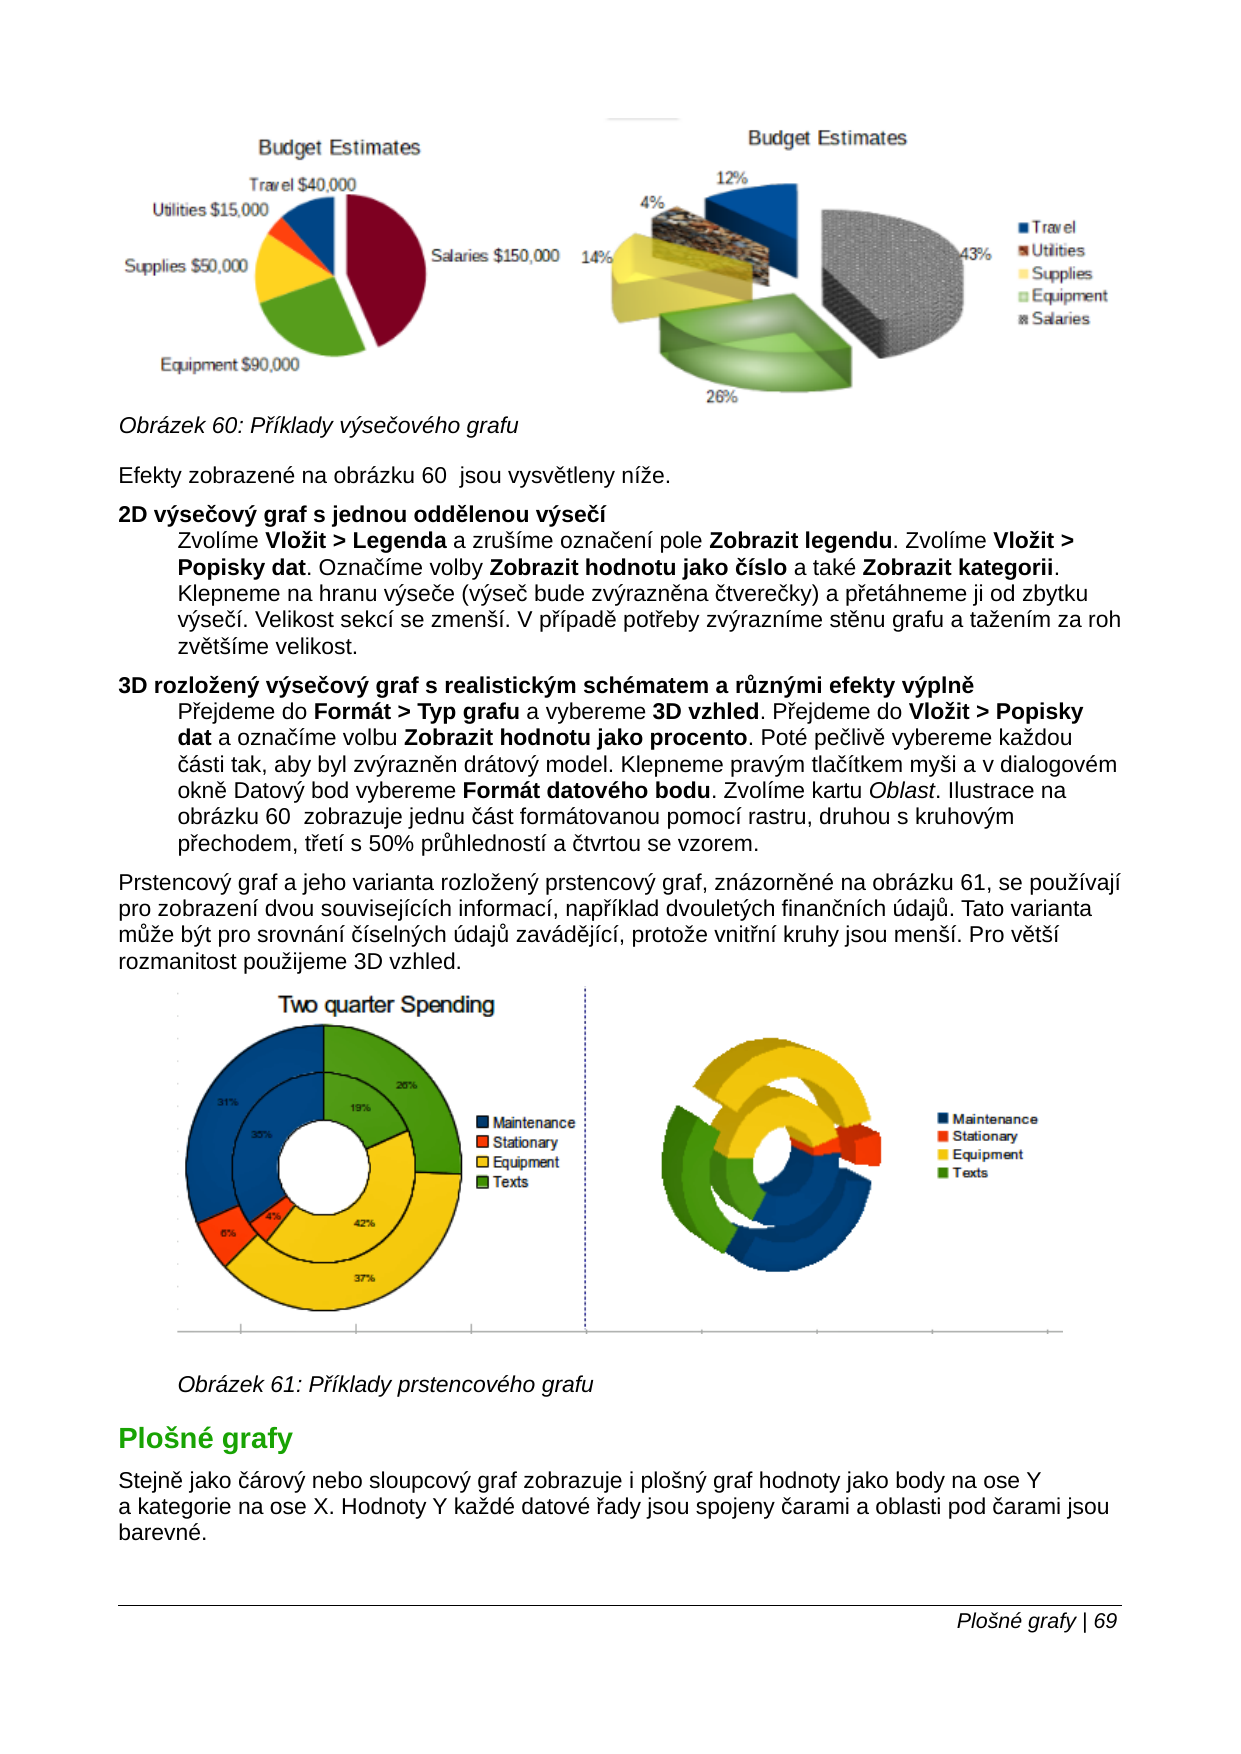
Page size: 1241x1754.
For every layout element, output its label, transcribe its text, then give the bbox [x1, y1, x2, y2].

text 2D výsečový graf s jednou oddělenou výsečí [118, 501, 1122, 527]
picture [118, 118, 1122, 412]
text Obrázek 61: Příklady prstencového grafu [177, 1371, 1063, 1398]
text Přejdeme do Formát > Typ grafu a vybereme 3D vzhled. Přejdeme do Vložit > Popisky dat a označíme volbu Zobrazit hodnotu jako procento. Poté pečlivě vybereme každou části tak, aby byl zvýrazněn drátový model. Klepneme pravým tlačítkem myši a v dialogovém okně Datový bod vybereme Formát datového bodu. Zvolíme kartu Oblast. Ilustrace na obrázku 60 zobrazuje jednu část formátovanou pomocí rastru, druhou s kruhovým přechodem, třetí s 50% průhledností a čtvrtou se vzorem. [177, 698, 1122, 856]
list Efekty zobrazené na obrázku 60 jsou vysvětleny níže. [118, 462, 1122, 488]
text Stejně jako čárový nebo sloupcový graf zobrazuje i plošný graf hodnoty jako body na ose Y a kategorie na ose X. Hodnoty Y každé datové řady jsou spojeny čarami a oblasti pod čarami jsou barevné. [118, 1467, 1122, 1546]
text 3D rozložený výsečový graf s realistickým schématem a různými efekty výplně [118, 672, 1122, 698]
picture [177, 986, 1063, 1334]
text Zvolíme Vložit > Legenda a zrušíme označení pole Zobrazit legendu. Zvolíme Vložit > Popisky dat. Označíme volby Zobrazit hodnotu jako číslo a také Zobrazit kategorii. Klepneme na hranu výseče (výseč bude zvýrazněna čtverečky) a přetáhneme ji od zbytku výsečí. Velikost sekcí se zmenší. V případě potřeby zvýrazníme stěnu grafu a tažením za roh zvětšíme velikost. [177, 527, 1122, 659]
text Obrázek 60: Příklady výsečového grafu [119, 412, 1122, 438]
text Prstencový graf a jeho varianta rozložený prstencový graf, znázorněné na obrázku 61, se používají pro zobrazení dvou souvisejících informací, například dvouletých finančních údajů. Tato varianta může být pro srovnání číselných údajů zavádějící, protože vnitřní kruhy jsou menší. Pro větší rozmanitost použijeme 3D vzhled. [118, 868, 1122, 974]
subtitle Plošné grafy [118, 1421, 1122, 1455]
